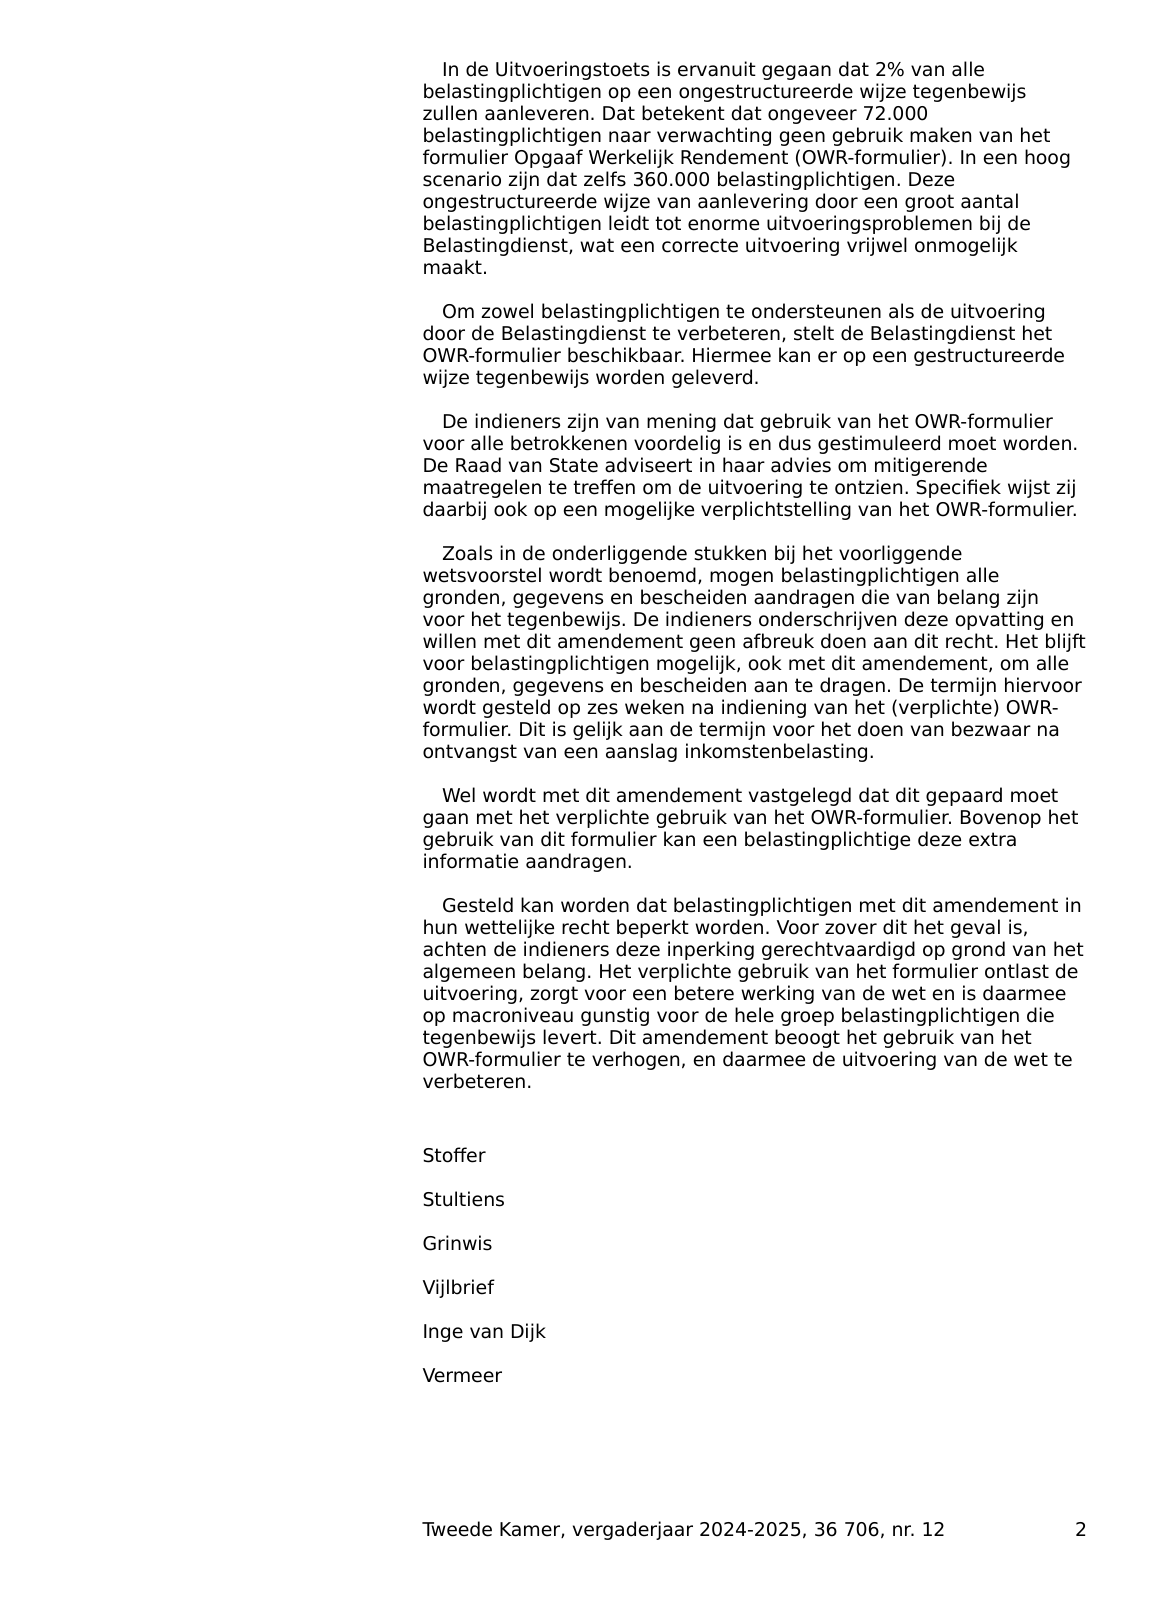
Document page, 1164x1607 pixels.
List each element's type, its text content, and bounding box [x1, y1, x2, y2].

text De indieners zijn van mening dat gebruik van het OWR-formulier voor alle betrokkenen voordelig is en dus gestimuleerd moet worden. De Raad van State adviseert in haar advies om mitigerende maatregelen te treffen om de uitvoering te ontzien. Specifiek wijst zij daarbij ook op een mogelijke verplichtstelling van het OWR-formulier. [422, 411, 1087, 521]
text Om zowel belastingplichtigen te ondersteunen als de uitvoering door de Belastingdienst te verbeteren, stelt de Belastingdienst het OWR-formulier beschikbaar. Hiermee kan er op een gestructureerde wijze tegenbewijs worden geleverd. [422, 301, 1087, 389]
text Gesteld kan worden dat belastingplichtigen met dit amendement in hun wettelijke recht beperkt worden. Voor zover dit het geval is, achten de indieners deze inperking gerechtvaardigd op grond van het algemeen belang. Het verplichte gebruik van het formulier ontlast de uitvoering, zorgt voor een betere werking van de wet en is daarmee op macroniveau gunstig voor de hele groep belastingplichtigen die tegenbewijs levert. Dit amendement beoogt het gebruik van het OWR-formulier te verhogen, en daarmee de uitvoering van de wet te verbeteren. [422, 895, 1087, 1093]
text Wel wordt met dit amendement vastgelegd dat dit gepaard moet gaan met het verplichte gebruik van het OWR-formulier. Bovenop het gebruik van dit formulier kan een belastingplichtige deze extra informatie aandragen. [422, 785, 1087, 873]
text Stoffer Stultiens Grinwis Vijlbrief Inge van Dijk Vermeer [422, 1123, 1087, 1409]
text In de Uitvoeringstoets is ervanuit gegaan dat 2% van alle belastingplichtigen op een ongestructureerde wijze tegenbewijs zullen aanleveren. Dat betekent dat ongeveer 72.000 belastingplichtigen naar verwachting geen gebruik maken van het formulier Opgaaf Werkelijk Rendement (OWR-formulier). In een hoog scenario zijn dat zelfs 360.000 belastingplichtigen. Deze ongestructureerde wijze van aanlevering door een groot aantal belastingplichtigen leidt tot enorme uitvoeringsproblemen bij de Belastingdienst, wat een correcte uitvoering vrijwel onmogelijk maakt. [422, 59, 1087, 279]
text Zoals in de onderliggende stukken bij het voorliggende wetsvoorstel wordt benoemd, mogen belastingplichtigen alle gronden, gegevens en bescheiden aandragen die van belang zijn voor het tegenbewijs. De indieners onderschrijven deze opvatting en willen met dit amendement geen afbreuk doen aan dit recht. Het blijft voor belastingplichtigen mogelijk, ook met dit amendement, om alle gronden, gegevens en bescheiden aan te dragen. De termijn hiervoor wordt gesteld op zes weken na indiening van het (verplichte) OWR-formulier. Dit is gelijk aan de termijn voor het doen van bezwaar na ontvangst van een aanslag inkomstenbelasting. [422, 543, 1087, 763]
